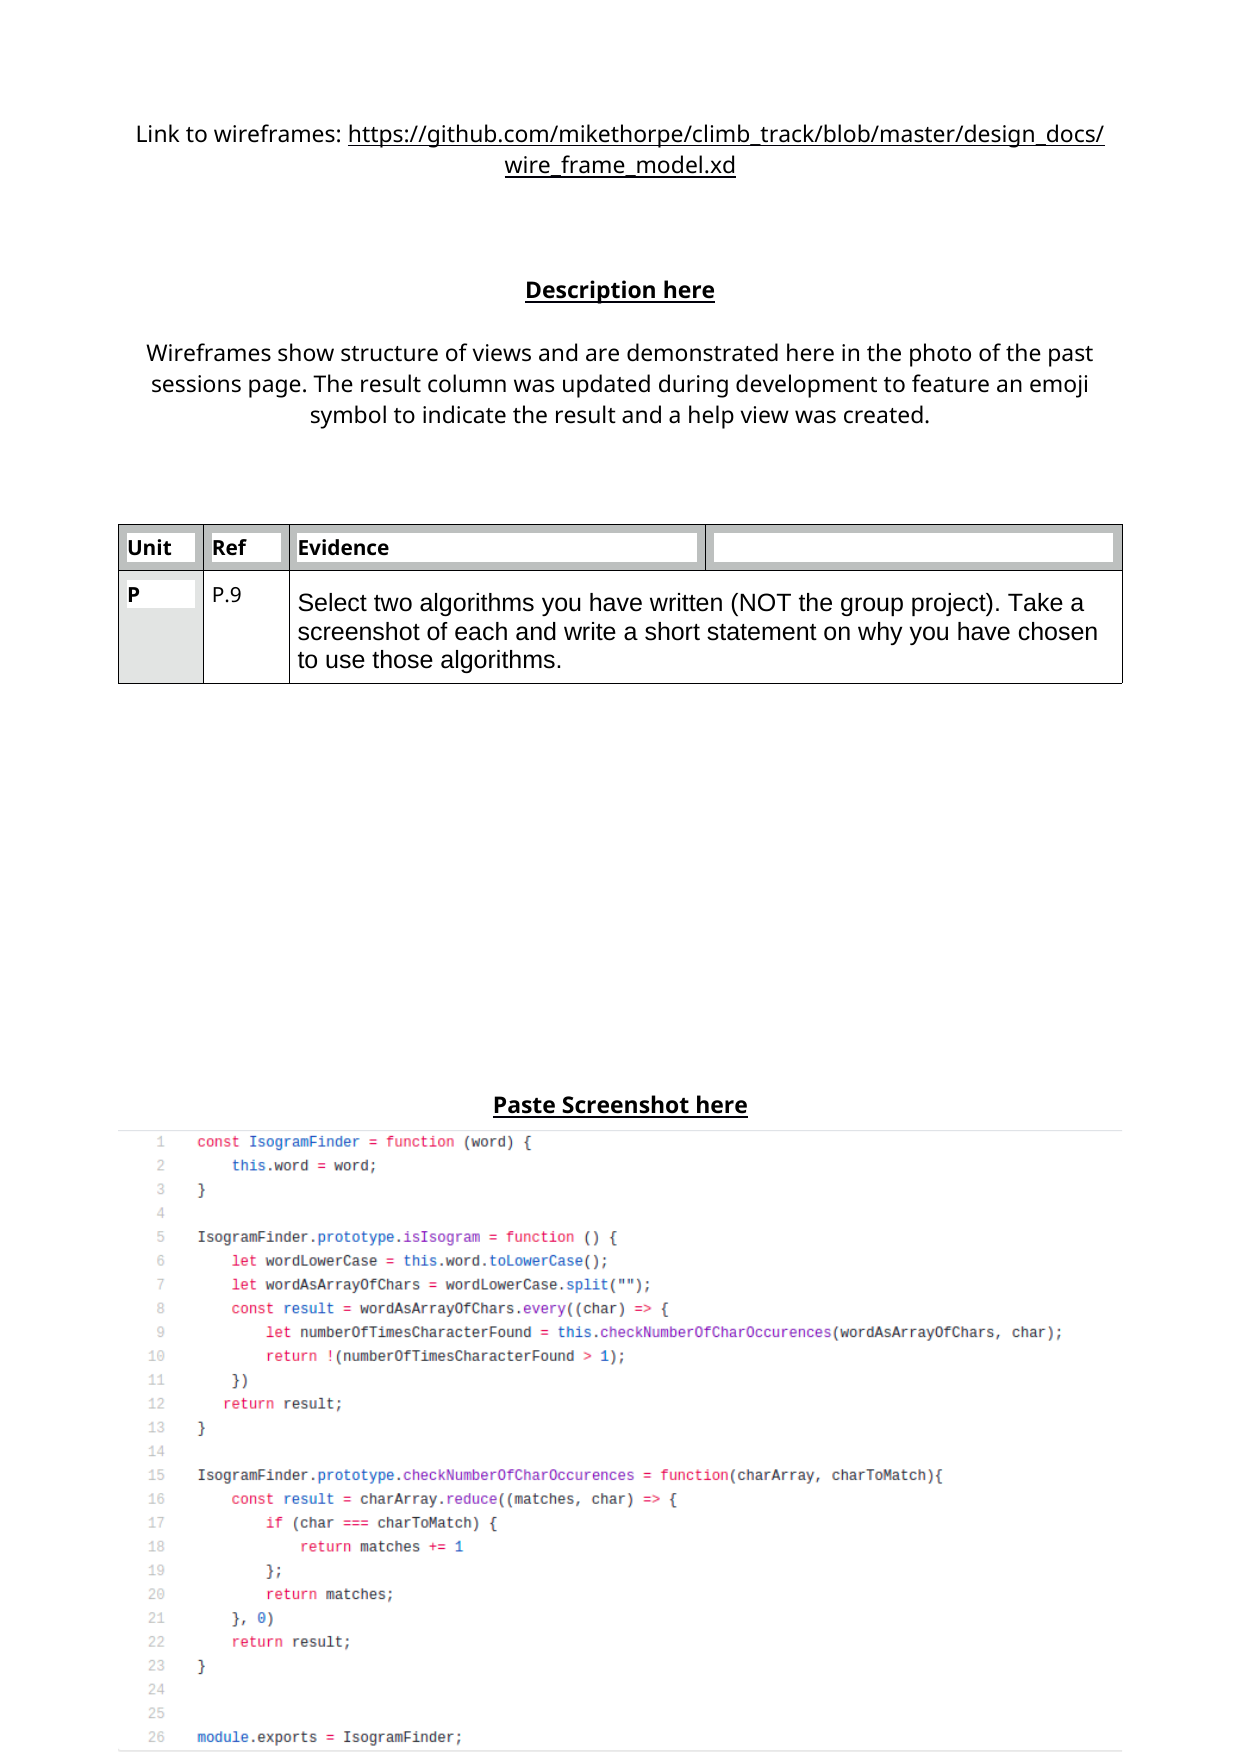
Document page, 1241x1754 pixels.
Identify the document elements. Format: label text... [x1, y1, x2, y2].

table_header Unit [119, 525, 203, 570]
table_cell P.9 [204, 571, 289, 683]
table_header Evidence [290, 525, 705, 570]
text Paste Screenshot here [118, 1089, 1122, 1121]
text Link to wireframes: https://github.com/mikethorpe/climb_track/blob/master/design_docs/wire_frame_model.xd [118, 118, 1122, 181]
table_cell Select two algorithms you have written (NOT the group project). Take a screenshot of each and write a short statement on why you have chosen to use those algorithms. [290, 571, 1122, 683]
table_header [706, 525, 1122, 570]
picture [118, 1130, 1123, 1754]
text Description here [118, 274, 1122, 306]
table_header Ref [204, 525, 289, 570]
text Wireframes show structure of views and are demonstrated here in the photo of the past sessions page. The result column was updated during development to feature an emoji symbol to indicate the result and a help view was created. [118, 337, 1122, 431]
table_cell P [119, 571, 203, 683]
